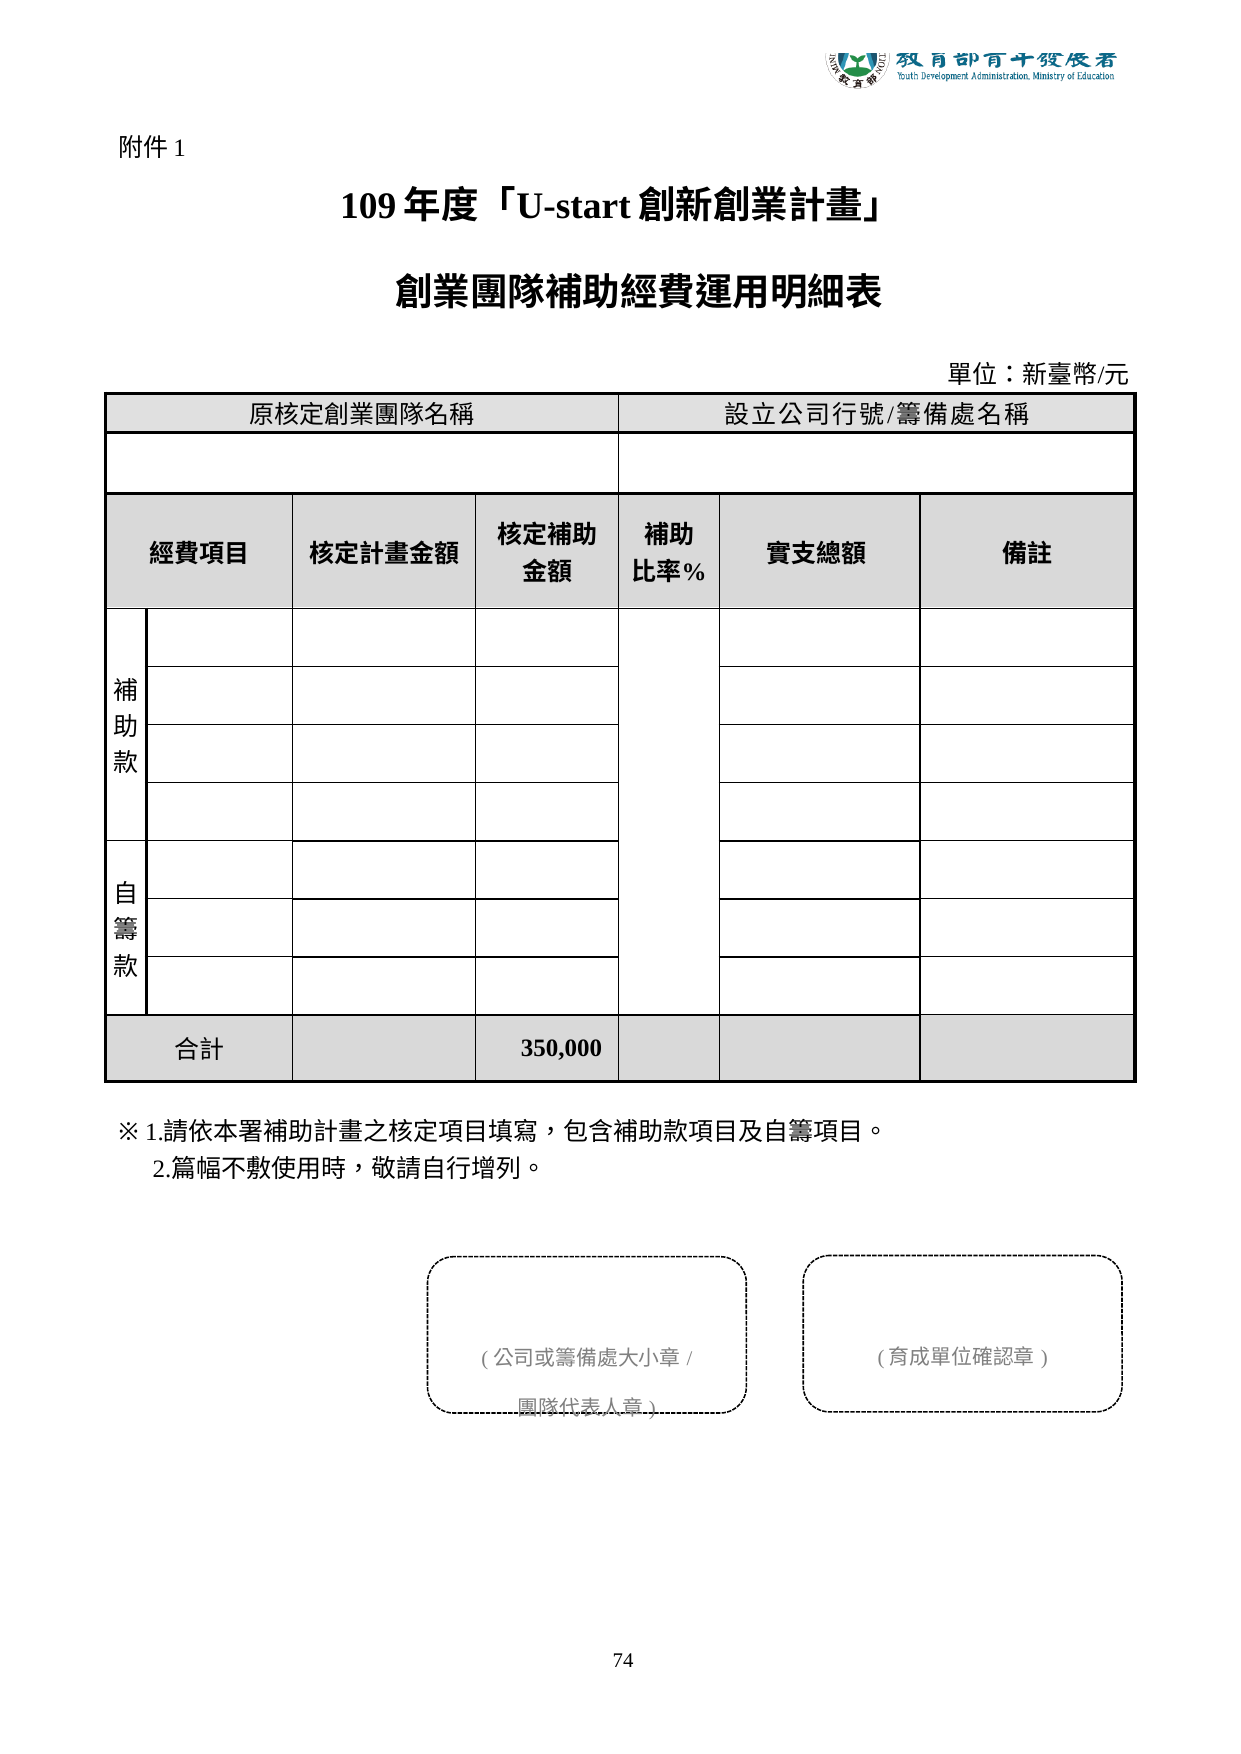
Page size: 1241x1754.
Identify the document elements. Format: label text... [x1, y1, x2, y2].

text 109年度「U-start創新創業計畫」 [118, 164, 1122, 239]
table_cell [720, 783, 919, 840]
text 2.篇幅不敷使用時，敬請自行增列。 [152, 1148, 1122, 1186]
table_cell [476, 900, 618, 956]
table_cell [720, 667, 919, 724]
table_cell [476, 667, 618, 724]
table_cell 補助款 [107, 609, 145, 840]
table_cell [148, 957, 292, 1014]
table_cell [293, 725, 475, 782]
table_cell [720, 609, 919, 666]
table_cell [720, 958, 919, 1014]
table_cell [619, 1016, 719, 1080]
table_cell 經費項目 [107, 495, 292, 607]
table_cell [148, 725, 292, 782]
table_cell 350,000 [476, 1016, 618, 1080]
table_cell [921, 899, 1133, 956]
text 創業團隊補助經費運用明細表 [156, 252, 1122, 327]
table_cell [107, 434, 618, 492]
table_cell 自籌款 [107, 841, 145, 1014]
table_cell [619, 434, 1133, 492]
table_cell [921, 725, 1133, 782]
table_cell [720, 842, 919, 898]
table_cell [476, 958, 618, 1014]
table_cell [720, 725, 919, 782]
table_cell 核定計畫金額 [293, 495, 475, 607]
text ※ 1.請依本署補助計畫之核定項目填寫，包含補助款項目及自籌項目。 [118, 1111, 1122, 1148]
table_header 原核定創業團隊名稱 [107, 395, 618, 431]
table_cell 合計 [107, 1016, 292, 1080]
table_cell [921, 667, 1133, 724]
table_cell [148, 783, 292, 840]
table_cell [720, 900, 919, 956]
table_cell [921, 1015, 1133, 1080]
table_cell [720, 1016, 919, 1080]
table_cell [148, 841, 292, 898]
table_cell [476, 609, 618, 666]
table_cell [476, 783, 618, 840]
table_cell [293, 958, 475, 1014]
table_cell [293, 900, 475, 956]
table_cell [293, 667, 475, 724]
table_cell 補助 比率% [619, 495, 719, 607]
table_cell [293, 609, 475, 666]
table_cell [148, 899, 292, 956]
table_cell [148, 667, 292, 724]
table_cell [921, 957, 1133, 1014]
table_cell [293, 1016, 475, 1080]
table_cell [921, 783, 1133, 840]
table_cell [293, 783, 475, 840]
table_cell [921, 841, 1133, 898]
picture [818, 53, 1123, 93]
table_cell 備註 [921, 495, 1133, 607]
table_cell [476, 725, 618, 782]
table_cell [293, 842, 475, 898]
table_cell [921, 609, 1133, 666]
table_cell 核定補助 金額 [476, 495, 618, 607]
table_cell [148, 609, 292, 666]
table_cell [619, 609, 719, 1014]
text 單位：新臺幣/元 [118, 354, 1129, 392]
table_header 設立公司行號/籌備處名稱 [619, 395, 1133, 431]
text 附件1 [118, 127, 1122, 164]
table_cell 實支總額 [720, 495, 919, 607]
table_cell [476, 842, 618, 898]
